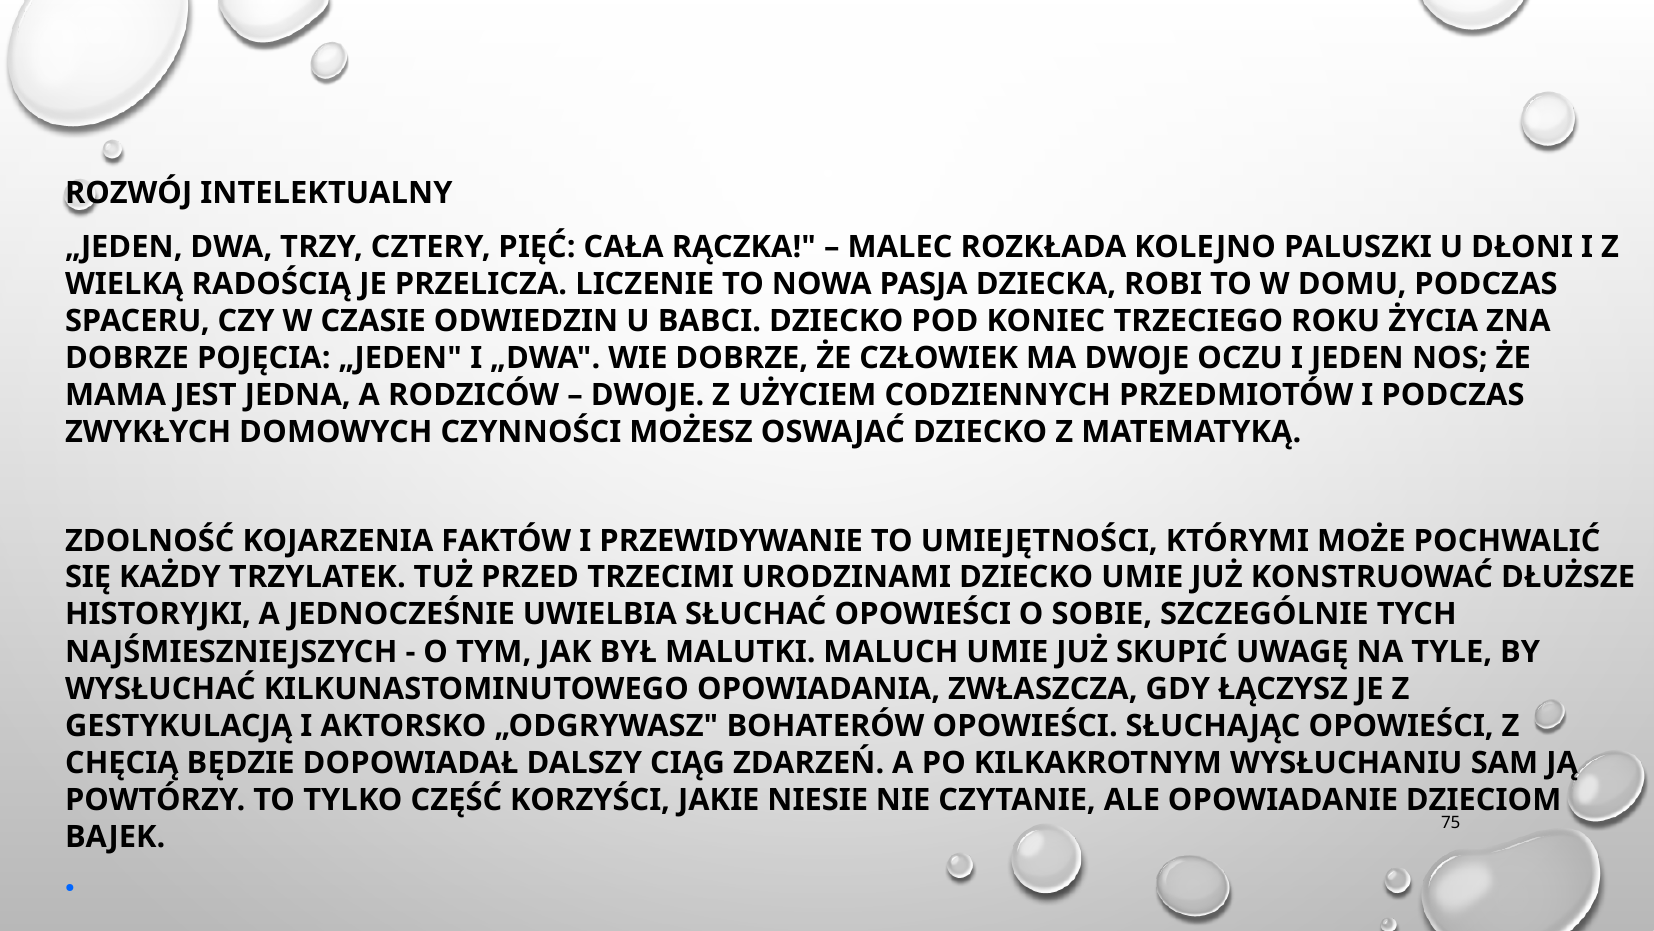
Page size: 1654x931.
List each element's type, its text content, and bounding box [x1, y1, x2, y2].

list Rozwój intelektualny „Jeden, dwa, trzy, cztery, pięć: cała rączka!" – malec rozkłada kolejno paluszki u dłoni i z wielką radością je przelicza. Liczenie to nowa pasja dziecka, robi to w domu, podczas spaceru, czy w czasie odwiedzin u babci. Dziecko pod koniec trzeciego roku życia zna dobrze pojęcia: „jeden" i „dwa". Wie dobrze, że człowiek ma dwoje oczu i jeden nos; że mama jest jedna, a rodziców – dwoje. Z użyciem codziennych przedmiotów i podczas zwykłych domowych czynności możesz oswajać dziecko z matematyką. Zdolność kojarzenia faktów i przewidywanie to umiejętności, którymi może pochwalić się każdy trzylatek. Tuż przed trzecimi urodzinami dziecko umie już konstruować dłuższe historyjki, a jednocześnie uwielbia słuchać opowieści o sobie, szczególnie tych najśmieszniejszych - o tym, jak był malutki. Maluch umie już skupić uwagę na tyle, by wysłuchać kilkunastominutowego opowiadania, zwłaszcza, gdy łączysz je z gestykulacją i aktorsko „odgrywasz" bohaterów opowieści. Słuchając opowieści, z chęcią będzie dopowiadał dalszy ciąg zdarzeń. a po kilkakrotnym wysłuchaniu sam ją powtórzy. To tylko część korzyści, jakie niesie nie czytanie, ale opowiadanie dzieciom bajek. [50, 165, 1654, 863]
